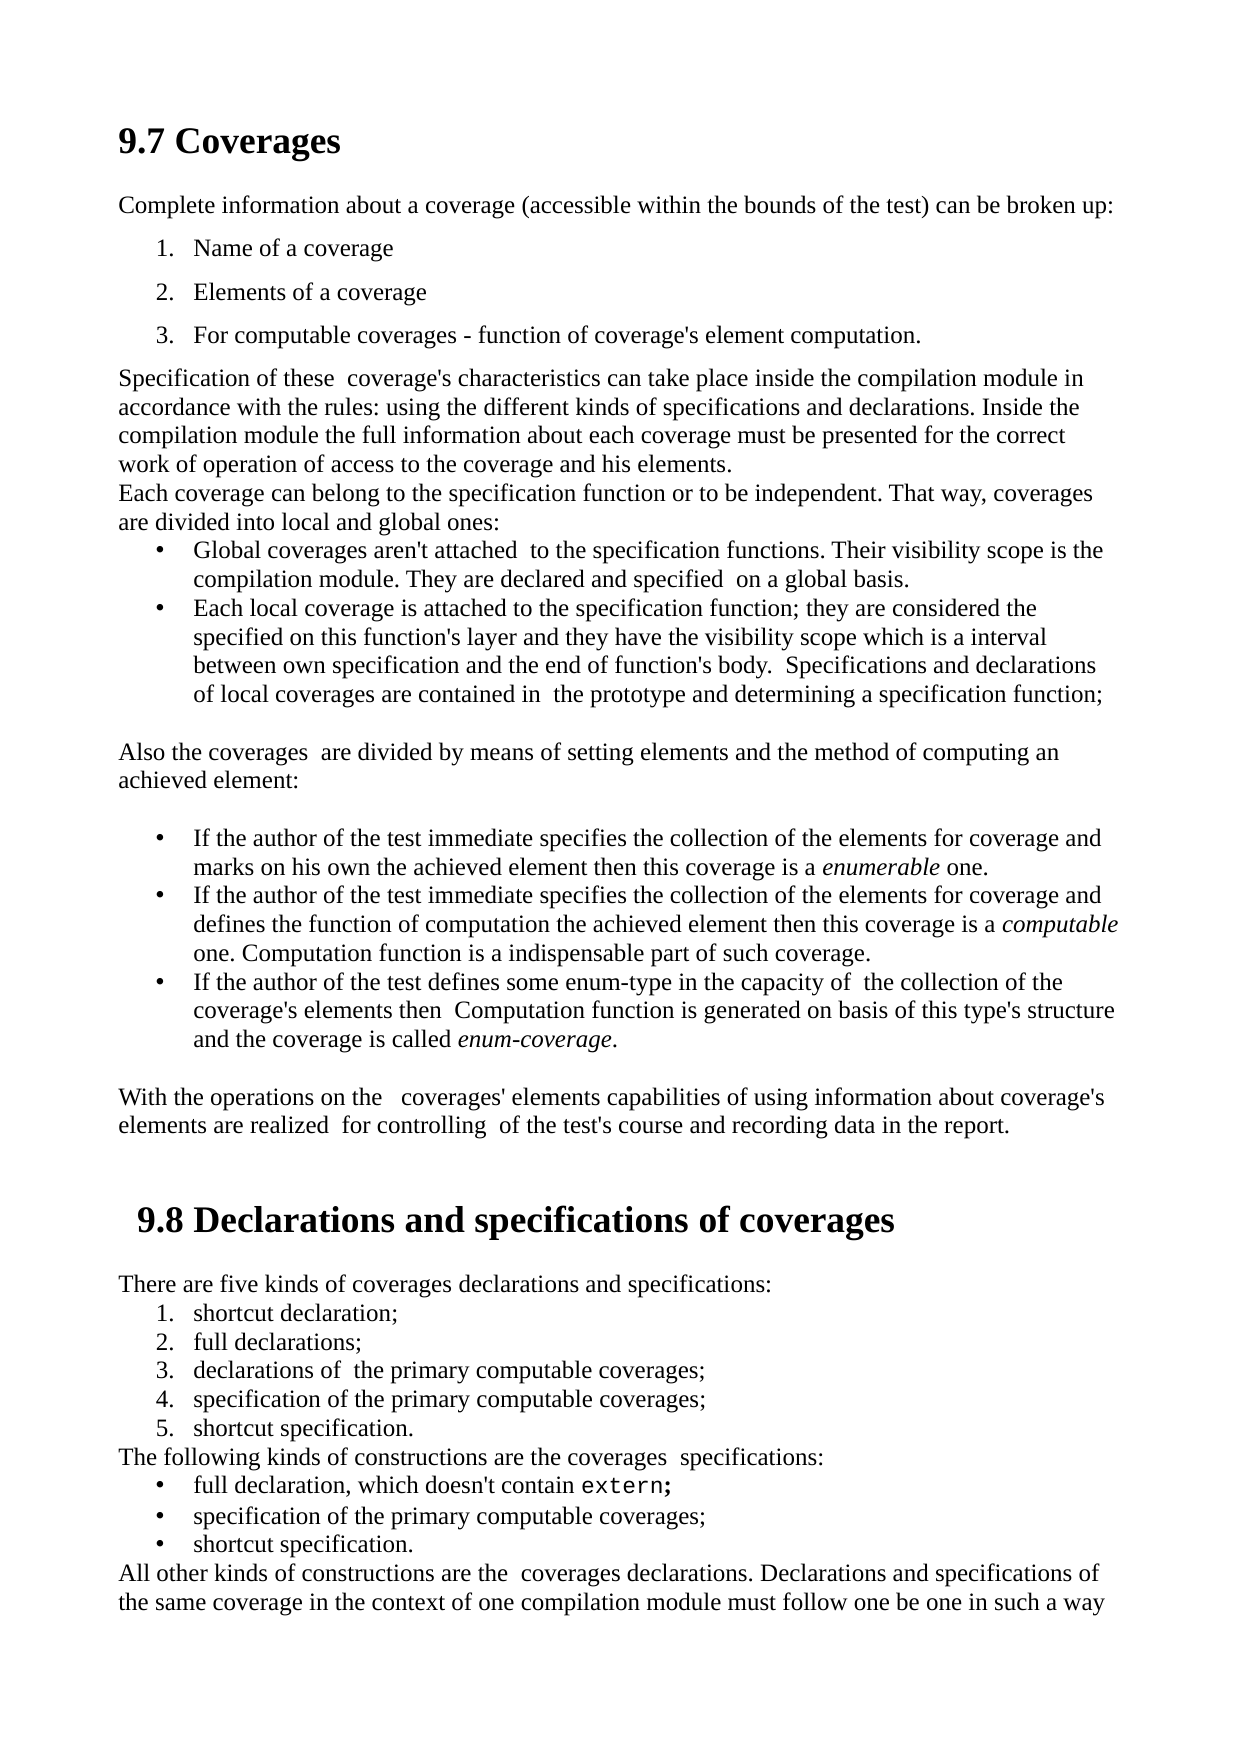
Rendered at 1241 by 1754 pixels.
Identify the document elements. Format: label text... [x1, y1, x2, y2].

list full declarations; [156, 1327, 1122, 1356]
list full declaration, which doesn't contain extern; [156, 1471, 1122, 1501]
text Specification of these coverage's characteristics can take place inside the compilation module in accordance with the rules: using the different kinds of specifications and declarations. Inside the compilation module the full information about each coverage must be presented for the correct work of operation of access to the coverage and his elements. [118, 363, 1122, 478]
list specification of the primary computable coverages; [156, 1384, 1122, 1413]
subtitle 9.8 Declarations and specifications of coverages [118, 1197, 1122, 1240]
list shortcut specification. [156, 1413, 1122, 1442]
text Also the coverages are divided by means of setting elements and the method of computing an achieved element: [118, 737, 1122, 794]
list shortcut specification. [156, 1529, 1122, 1558]
list For computable coverages - function of coverage's element computation. [156, 320, 1122, 348]
list declarations of the primary computable coverages; [156, 1356, 1122, 1384]
list Global coverages aren't attached to the specification functions. Their visibility scope is the compilation module. They are declared and specified on a global basis. [156, 535, 1122, 593]
list Name of a coverage [156, 233, 1122, 262]
list shortcut declaration; [156, 1298, 1122, 1327]
list If the author of the test immediate specifies the collection of the elements for coverage and defines the function of computation the achieved element then this coverage is a computable one. Computation function is a indispensable part of such coverage. [156, 880, 1122, 967]
list specification of the primary computable coverages; [156, 1501, 1122, 1529]
text The following kinds of constructions are the coverages specifications: [118, 1442, 1122, 1471]
list Each local coverage is attached to the specification function; they are considered the specified on this function's layer and they have the visibility scope which is a interval between own specification and the end of function's body. Specifications and declarations of local coverages are contained in the prototype and determining a specification function; [156, 593, 1122, 708]
list Elements of a coverage [156, 277, 1122, 305]
subtitle 9.7 Coverages [118, 118, 1122, 161]
list If the author of the test defines some enum-type in the capacity of the collection of the coverage's elements then Computation function is generated on basis of this type's structure and the coverage is called enum-coverage. [156, 967, 1122, 1053]
text Complete information about a coverage (accessible within the bounds of the test) can be broken up: [118, 190, 1122, 219]
list If the author of the test immediate specifies the collection of the elements for coverage and marks on his own the achieved element then this coverage is a enumerable one. [156, 823, 1122, 880]
text Each coverage can belong to the specification function or to be independent. That way, coverages are divided into local and global ones: [118, 478, 1122, 535]
text All other kinds of constructions are the coverages declarations. Declarations and specifications of the same coverage in the context of one compilation module must follow one be one in such a way [118, 1558, 1122, 1616]
text There are five kinds of coverages declarations and specifications: [118, 1269, 1122, 1298]
text With the operations on the coverages' elements capabilities of using information about coverage's elements are realized for controlling of the test's course and recording data in the report. [118, 1082, 1122, 1139]
